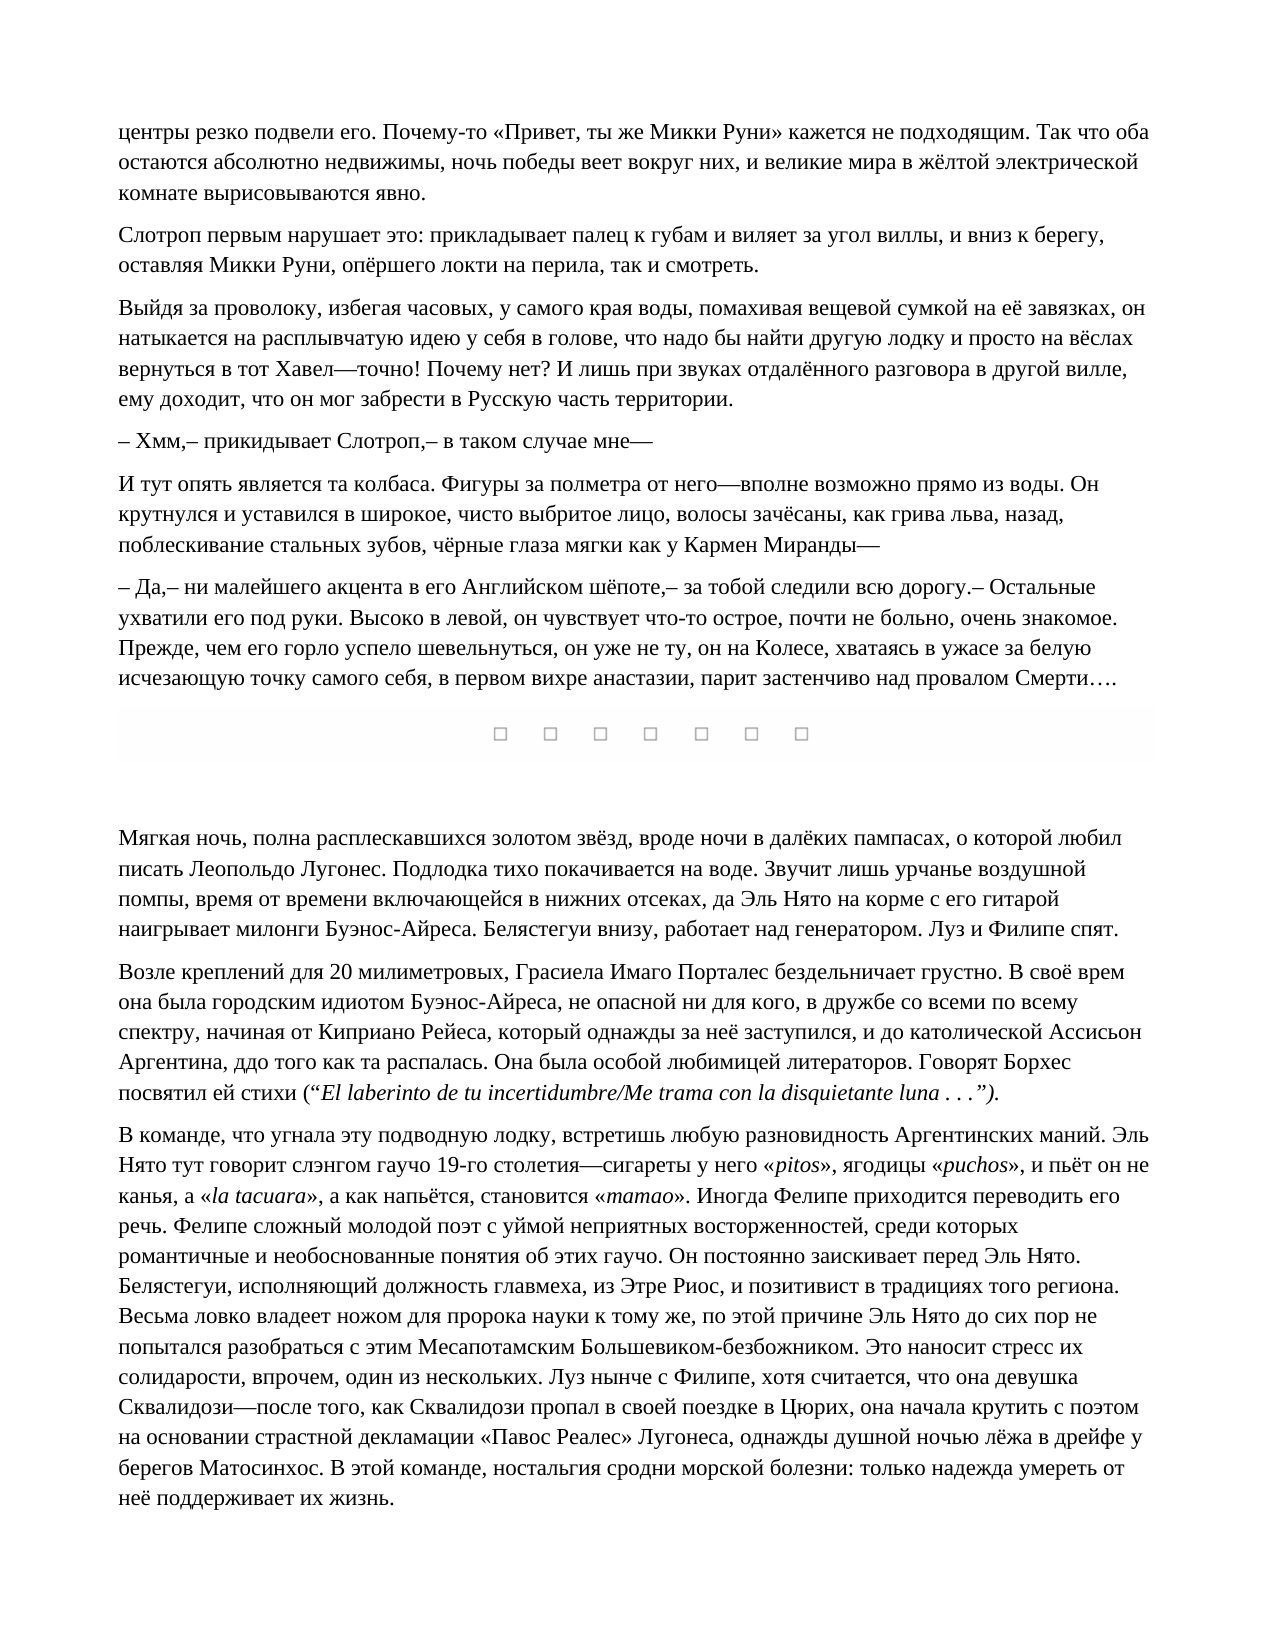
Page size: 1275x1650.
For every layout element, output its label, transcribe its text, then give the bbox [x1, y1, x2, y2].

text центры резко подвели его. Почему-то «Привет, ты же Микки Руни» кажется не подходящим. Так что оба остаются абсолютно недвижимы, ночь победы веет вокруг них, и великие мира в жёлтой электрической комнате вырисовываются явно. [118, 118, 1157, 205]
text Возле креплений для 20 милиметровых, Грасиела Имаго Порталес бездельничает грустно. В своё врем она была городским идиотом Буэнос-Айреса, не опасной ни для кого, в дружбе со всеми по всему спектру, начиная от Киприано Рейеса, который однажды за неё заступился, и до католической Ассисьон Аргентина, ддо того как та распалась. Она была особой любимицей литераторов. Говорят Борхес посвятил ей стихи (“El laberinto de tu incertidumbre/Me trama con la disquietante luna . . .”). [118, 958, 1157, 1105]
text Выйдя за проволоку, избегая часовых, у самого края воды, помахивая вещевой сумкой на её завязках, он натыкается на расплывчатую идею у себя в голове, что надо бы найти другую лодку и просто на вёслах вернуться в тот Хавел—точно! Почему нет? И лишь при звуках отдалённого разговора в другой вилле, ему доходит, что он мог забрести в Русскую часть территории. [118, 294, 1157, 411]
text – Да,– ни малейшего акцента в его Английском шёпоте,– за тобой следили всю дорогу.– Остальные ухватили его под руки. Высоко в левой, он чувствует что-то острое, почти не больно, очень знакомое. Прежде, чем его горло успело шевельнуться, он уже не ту, он на Колесе, хватаясь в ужасе за белую исчезающую точку самого себя, в первом вихре анастазии, парит застенчиво над провалом Смерти…. [118, 573, 1157, 690]
text И тут опять является та колбаса. Фигуры за полметра от него—вполне возможно прямо из воды. Он крутнулся и уставился в широкое, чисто выбритое лицо, волосы зачёсаны, как грива льва, назад, поблескивание стальных зубов, чёрные глаза мягки как у Кармен Миранды— [118, 470, 1157, 557]
text Мягкая ночь, полна расплескавшихся золотом звёзд, вроде ночи в далёких пампасах, о которой любил писать Леопольдо Лугонес. Подлодка тихо покачивается на воде. Звучит лишь урчанье воздушной помпы, время от времени включающейся в нижних отсеках, да Эль Нято на корме с его гитарой наигрывает милонги Буэнос-Айреса. Белястегуи внизу, работает над генератором. Луз и Филипе спят. [118, 824, 1157, 941]
picture [118, 706, 1157, 762]
text – Хмм,– прикидывает Слотроп,– в таком случае мне— [118, 427, 1157, 454]
text Слотроп первым нарушает это: прикладывает палец к губам и виляет за угол виллы, и вниз к берегу, оставляя Микки Руни, опёршего локти на перила, так и смотреть. [118, 221, 1157, 278]
text В команде, что угнала эту подводную лодку, встретишь любую разновидность Аргентинских маний. Эль Нято тут говорит слэнгом гаучо 19-го столетия—сигареты у него «pitos», ягодицы «puchos», и пьёт он не канья, а «la tacuara», а как напьётся, становится «mamao». Иногда Фелипе приходится переводить его речь. Фелипе сложный молодой поэт с уймой неприятных восторженностей, среди которых романтичные и необоснованные понятия об этих гаучо. Он постоянно заискивает перед Эль Нято. Белястегуи, исполняющий должность главмеха, из Этре Риос, и позитивист в традициях того региона. Весьма ловко владеет ножом для пророка науки к тому же, по этой причине Эль Нято до сих пор не попытался разобраться с этим Месапотамским Большевиком-безбожником. Это наносит стресс их солидарости, впрочем, один из нескольких. Луз нынче с Филипе, хотя считается, что она девушка Сквалидози—после того, как Сквалидози пропал в своей поездке в Цюрих, она начала крутить с поэтом на основании страстной декламации «Павос Реалес» Лугонеса, однажды душной ночью лёжа в дрейфе у берегов Матосинхос. В этой команде, ностальгия сродни морской болезни: только надежда умереть от неё поддерживает их жизнь. [118, 1121, 1157, 1510]
